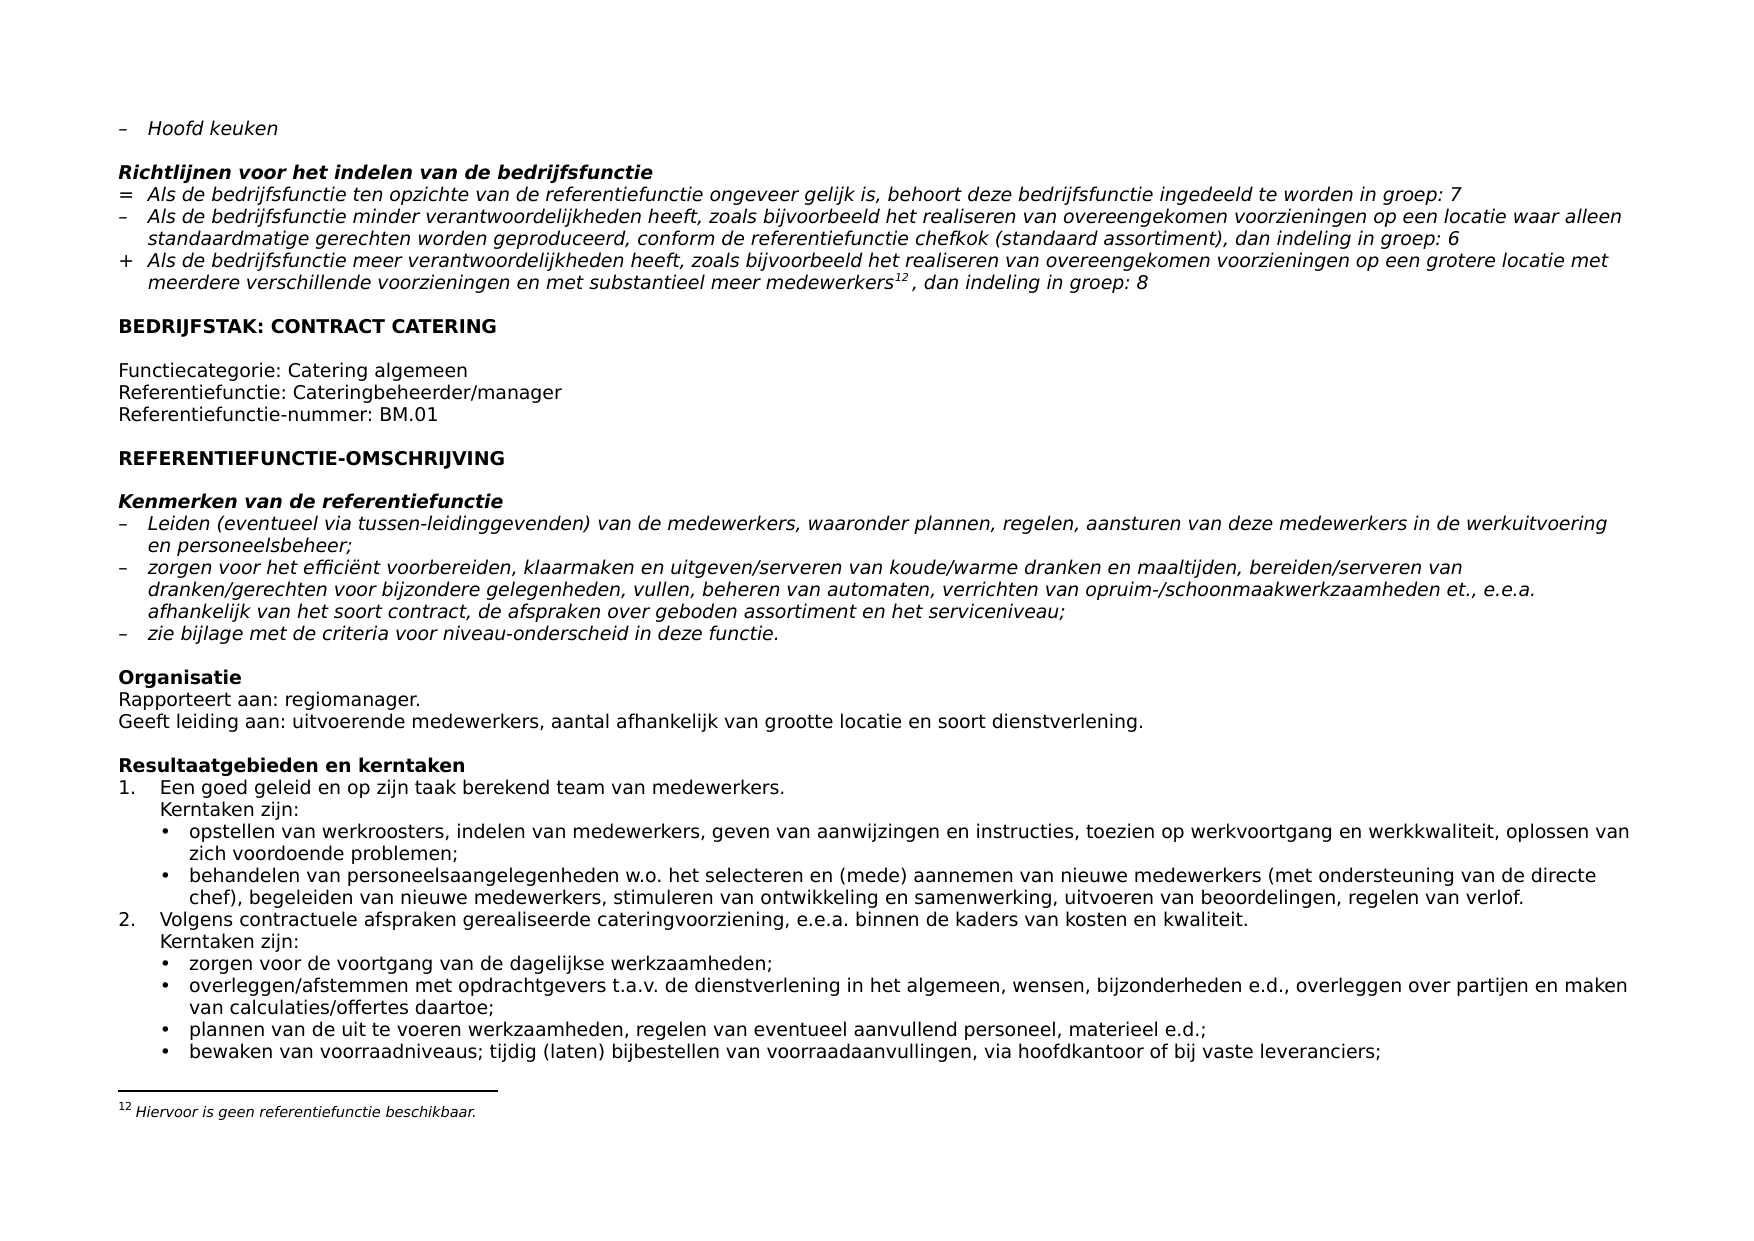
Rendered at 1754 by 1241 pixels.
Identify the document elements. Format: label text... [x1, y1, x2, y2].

text Geeft leiding aan: uitvoerende medewerkers, aantal afhankelijk van grootte locatie en soort dienstverlening. [118, 711, 1636, 733]
text – Leiden (eventueel via tussen-leidinggevenden) van de medewerkers, waaronder plannen, regelen, aansturen van deze medewerkers in de werkuitvoering en personeelsbeheer; [118, 513, 1636, 557]
text • opstellen van werkroosters, indelen van medewerkers, geven van aanwijzingen en instructies, toezien op werkvoortgang en werkkwaliteit, oplossen van zich voordoende problemen; [159, 821, 1636, 865]
text • behandelen van personeelsaangelegenheden w.o. het selecteren en (mede) aannemen van nieuwe medewerkers (met ondersteuning van de directe chef), begeleiden van nieuwe medewerkers, stimuleren van ontwikkeling en samenwerking, uitvoeren van beoordelingen, regelen van verlof. [159, 865, 1636, 909]
text Kerntaken zijn: [159, 799, 1636, 821]
text Resultaatgebieden en kerntaken [118, 755, 1636, 777]
text – zorgen voor het efficiënt voorbereiden, klaarmaken en uitgeven/serveren van koude/warme dranken en maaltijden, bereiden/serveren van dranken/gerechten voor bijzondere gelegenheden, vullen, beheren van automaten, verrichten van opruim-/schoonmaakwerkzaamheden et., e.e.a. afhankelijk van het soort contract, de afspraken over geboden assortiment en het serviceniveau; [118, 557, 1636, 623]
text – Als de bedrijfsfunctie minder verantwoordelijkheden heeft, zoals bijvoorbeeld het realiseren van overeengekomen voorzieningen op een locatie waar alleen standaardmatige gerechten worden geproduceerd, conform de referentiefunctie chefkok (standaard assortiment), dan indeling in groep: 6 [118, 206, 1636, 250]
text – zie bijlage met de criteria voor niveau-onderscheid in deze functie. [118, 623, 1636, 645]
text Organisatie [118, 667, 1636, 689]
text + Als de bedrijfsfunctie meer verantwoordelijkheden heeft, zoals bijvoorbeeld het realiseren van overeengekomen voorzieningen op een grotere locatie met meerdere verschillende voorzieningen en met substantieel meer medewerkers, dan indeling in groep: 8 [118, 250, 1636, 294]
text 2. Volgens contractuele afspraken gerealiseerde cateringvoorziening, e.e.a. binnen de kaders van kosten en kwaliteit. [118, 909, 1636, 931]
text Rapporteert aan: regiomanager. [118, 689, 1636, 711]
text Richtlijnen voor het indelen van de bedrijfsfunctie [118, 162, 1636, 184]
text • plannen van de uit te voeren werkzaamheden, regelen van eventueel aanvullend personeel, materieel e.d.; [159, 1018, 1636, 1041]
text Kerntaken zijn: [159, 931, 1636, 953]
text 1. Een goed geleid en op zijn taak berekend team van medewerkers. [118, 777, 1636, 799]
text Functiecategorie: Catering algemeen [118, 359, 1636, 382]
text Kenmerken van de referentiefunctie [118, 491, 1636, 513]
text Hiervoor is geen referentiefunctie beschikbaar. [118, 1100, 1636, 1122]
text – Hoofd keuken [118, 118, 1636, 140]
text = Als de bedrijfsfunctie ten opzichte van de referentiefunctie ongeveer gelijk is, behoort deze bedrijfsfunctie ingedeeld te worden in groep: 7 [118, 184, 1636, 206]
subtitle BEDRIJFSTAK: CONTRACT CATERING [118, 316, 1636, 338]
text • overleggen/afstemmen met opdrachtgevers t.a.v. de dienstverlening in het algemeen, wensen, bijzonderheden e.d., overleggen over partijen en maken van calculaties/offertes daartoe; [159, 974, 1636, 1018]
text • zorgen voor de voortgang van de dagelijkse werkzaamheden; [159, 953, 1636, 974]
text Referentiefunctie: Cateringbeheerder/manager [118, 382, 1636, 403]
text • bewaken van voorraadniveaus; tijdig (laten) bijbestellen van voorraadaanvullingen, via hoofdkantoor of bij vaste leveranciers; [159, 1041, 1636, 1062]
subtitle REFERENTIEFUNCTIE-OMSCHRIJVING [118, 447, 1636, 469]
text Referentiefunctie-nummer: BM.01 [118, 403, 1636, 426]
